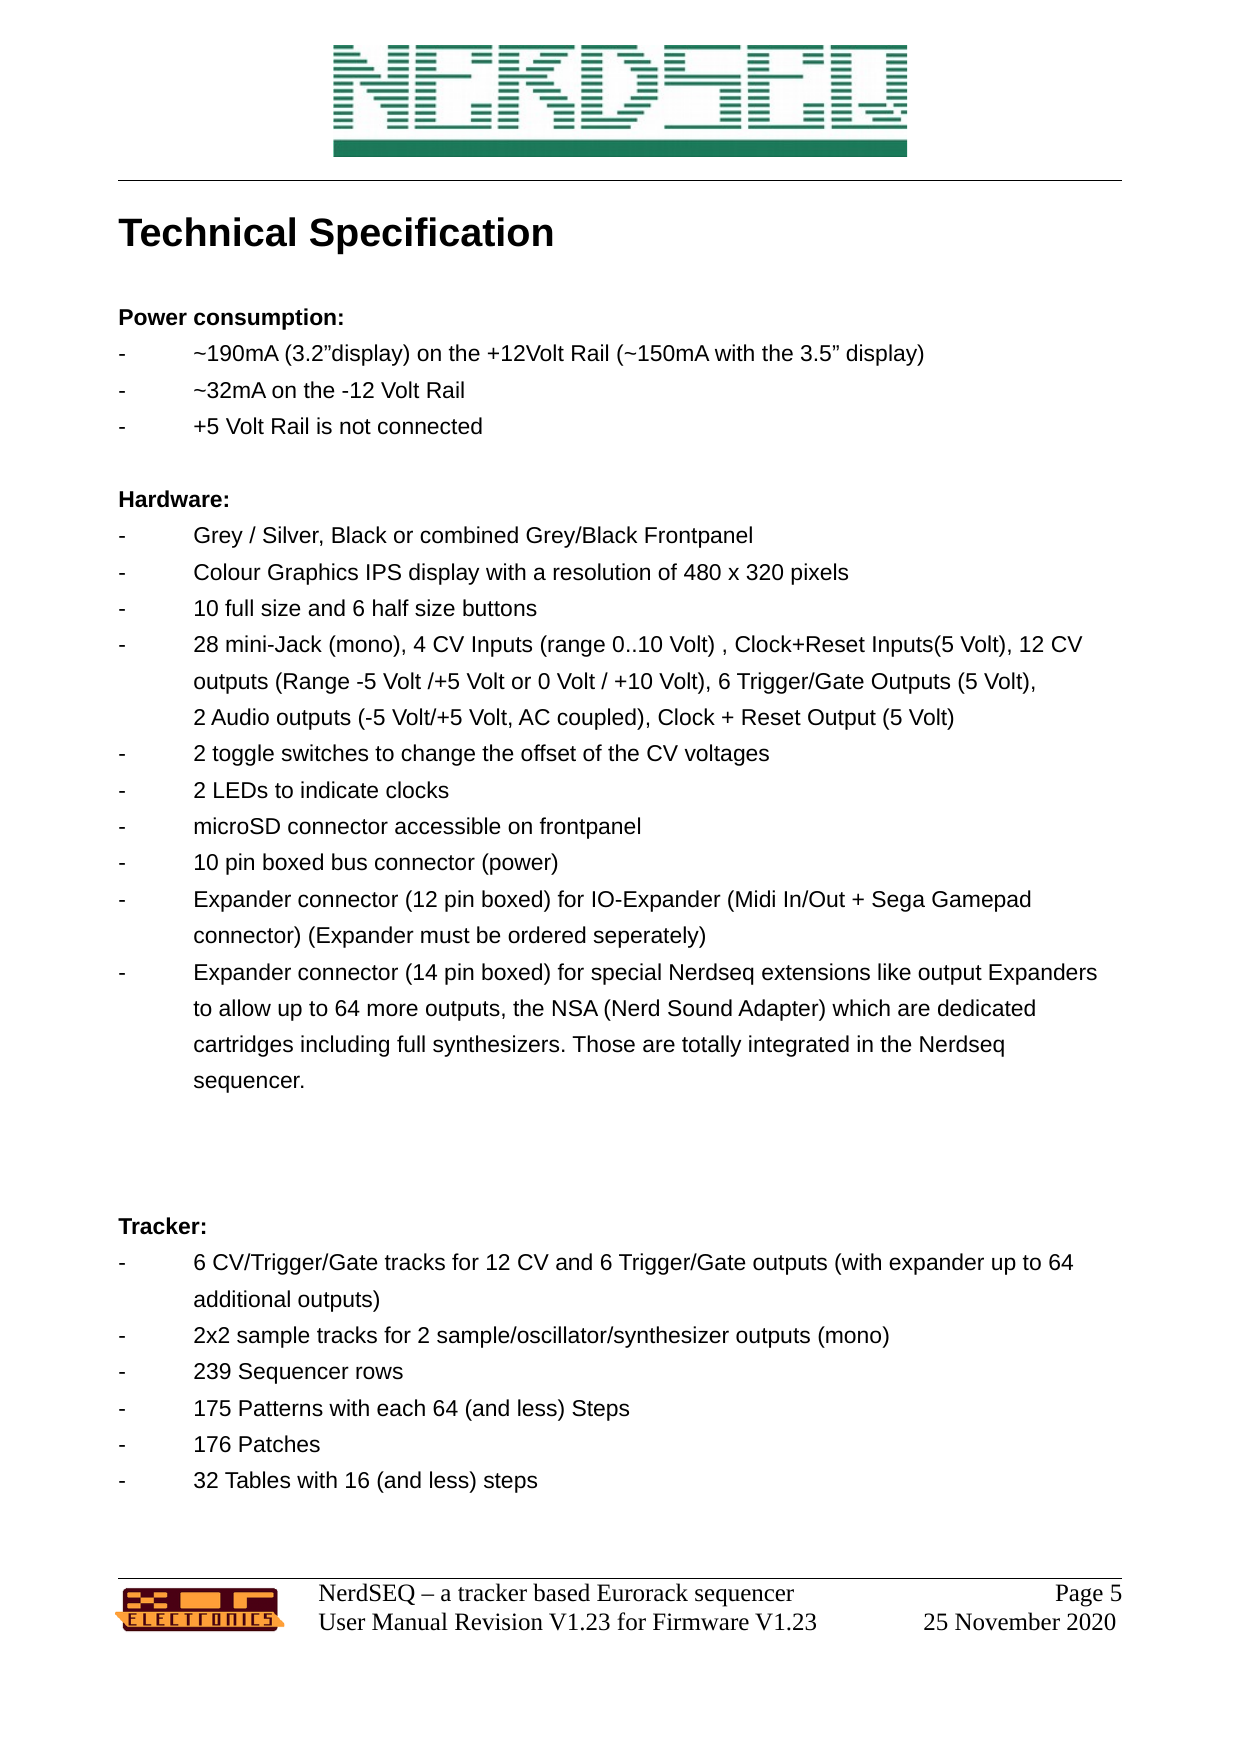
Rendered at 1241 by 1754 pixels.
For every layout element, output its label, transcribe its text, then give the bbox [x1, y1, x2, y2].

text - Colour Graphics IPS display with a resolution of 480 x 320 pixels [118, 558, 1122, 585]
text - Expander connector (12 pin boxed) for IO-Expander (Midi In/Out + Sega Gamepad connector) (Expander must be ordered seperately) [118, 886, 1122, 948]
picture [333, 45, 908, 157]
subtitle Technical Specification [118, 209, 1122, 255]
text - 2 LEDs to indicate clocks [118, 777, 1122, 803]
text - 175 Patterns with each 64 (and less) Steps [118, 1395, 1122, 1421]
text - Grey / Silver, Black or combined Grey/Black Frontpanel [118, 522, 1122, 548]
text - 32 Tables with 16 (and less) steps [118, 1467, 1122, 1494]
text Hardware: [118, 486, 1122, 512]
text - ~32mA on the -12 Volt Rail [118, 377, 1122, 403]
text Power consumption: [118, 304, 1122, 330]
text - ~190mA (3.2”display) on the +12Volt Rail (~150mA with the 3.5” display) [118, 340, 1122, 367]
text - 2x2 sample tracks for 2 sample/oscillator/synthesizer outputs (mono) [118, 1322, 1122, 1348]
text - 2 toggle switches to change the offset of the CV voltages [118, 740, 1122, 767]
picture [115, 1584, 285, 1634]
text Tracker: [118, 1213, 1122, 1239]
text - 239 Sequencer rows [118, 1358, 1122, 1385]
text - Expander connector (14 pin boxed) for special Nerdseq extensions like output Expanders to allow up to 64 more outputs, the NSA (Nerd Sound Adapter) which are dedicated cartridges including full synthesizers. Those are totally integrated in the Nerdseq sequencer. [118, 958, 1122, 1094]
text - 10 pin boxed bus connector (power) [118, 849, 1122, 876]
text - microSD connector accessible on frontpanel [118, 813, 1122, 839]
text - 6 CV/Trigger/Gate tracks for 12 CV and 6 Trigger/Gate outputs (with expander up to 64 additional outputs) [118, 1249, 1122, 1312]
text - 10 full size and 6 half size buttons [118, 595, 1122, 621]
text - +5 Volt Rail is not connected [118, 413, 1122, 439]
text - 28 mini-Jack (mono), 4 CV Inputs (range 0..10 Volt) , Clock+Reset Inputs(5 Volt), 12 CV outputs (Range -5 Volt /+5 Volt or 0 Volt / +10 Volt), 6 Trigger/Gate Outputs (5 Volt), [118, 631, 1122, 694]
text - 176 Patches [118, 1431, 1122, 1457]
text 2 Audio outputs (-5 Volt/+5 Volt, AC coupled), Clock + Reset Output (5 Volt) [118, 704, 1122, 730]
